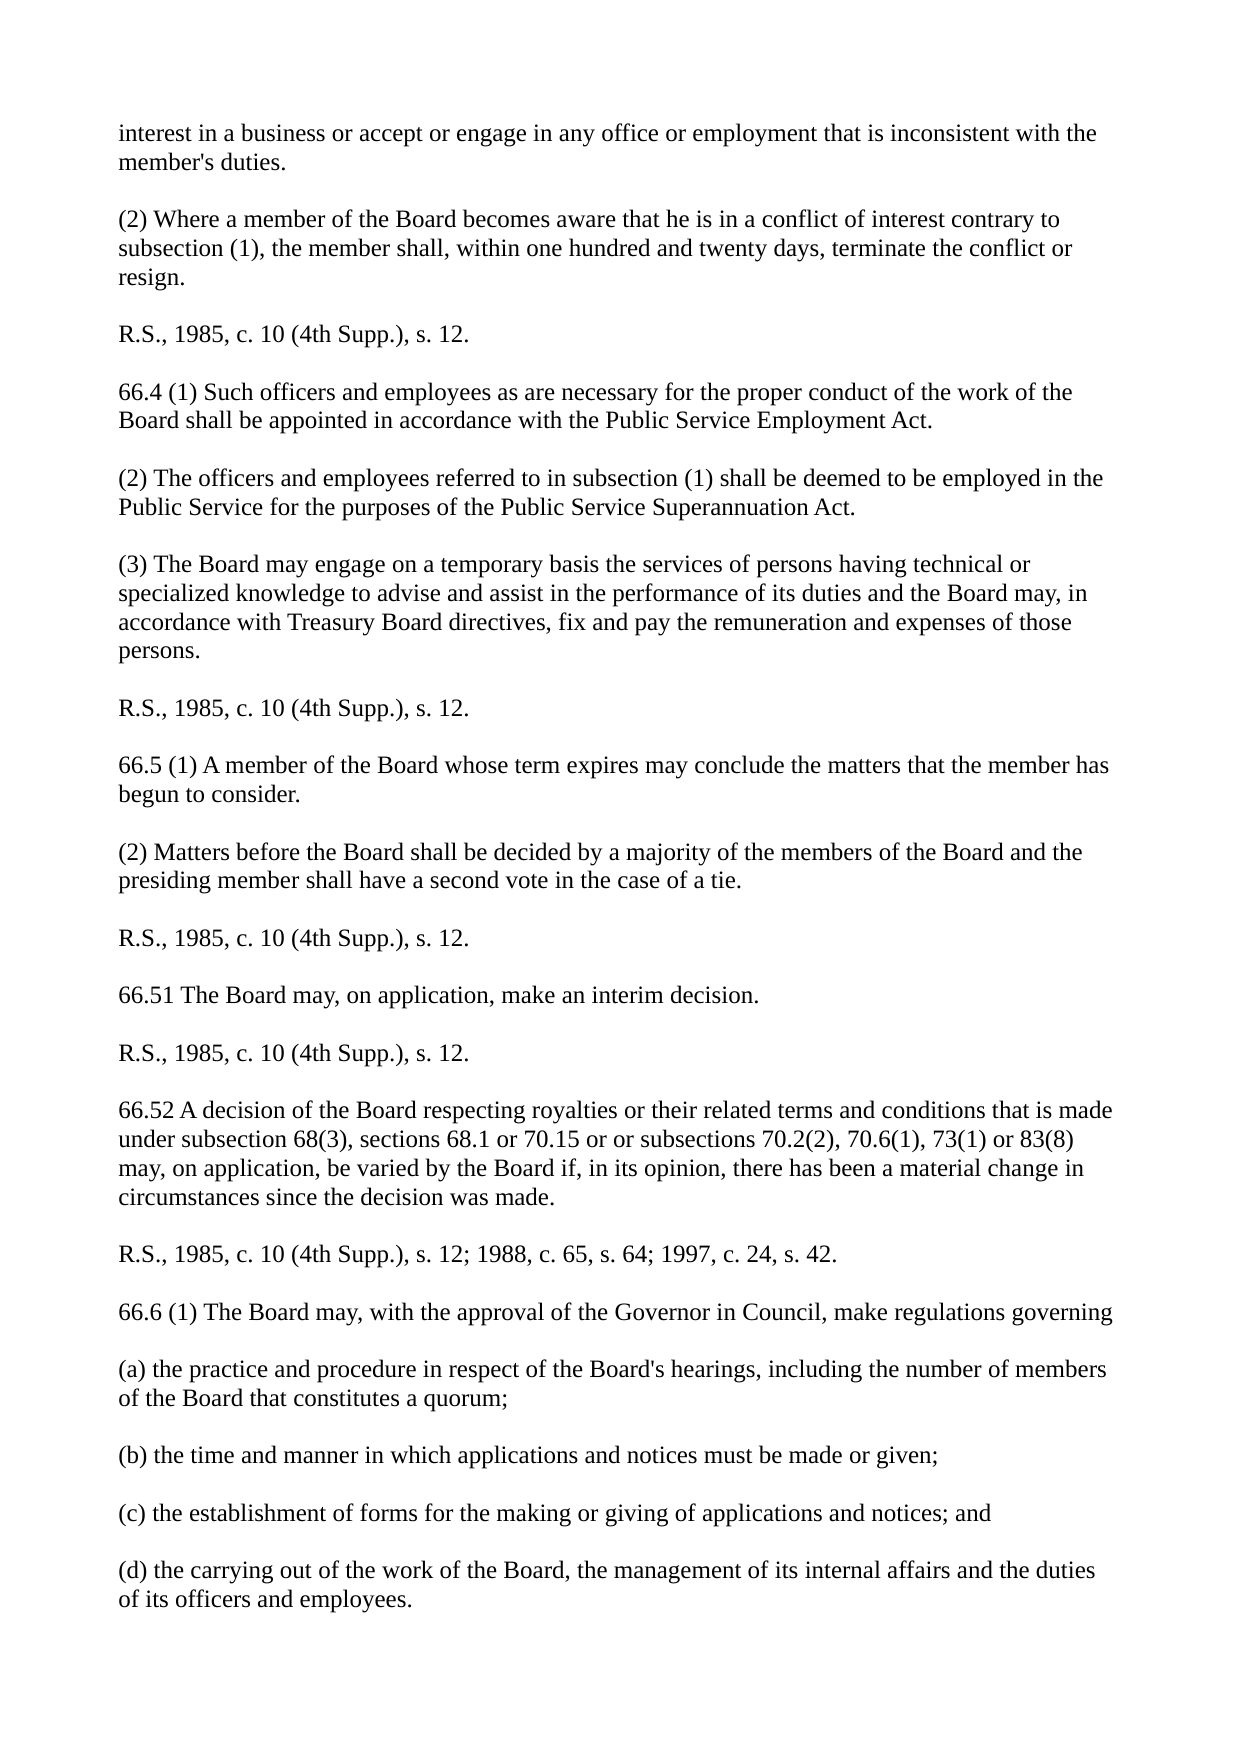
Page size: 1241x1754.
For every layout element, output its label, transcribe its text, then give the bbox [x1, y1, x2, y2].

text 66.51 The Board may, on application, make an interim decision. [118, 981, 1122, 1009]
text R.S., 1985, c. 10 (4th Supp.), s. 12. [118, 1038, 1122, 1067]
text R.S., 1985, c. 10 (4th Supp.), s. 12. [118, 693, 1122, 722]
text (d) the carrying out of the work of the Board, the management of its internal affairs and the duties of its officers and employees. [118, 1556, 1122, 1613]
text 66.4 (1) Such officers and employees as are necessary for the proper conduct of the work of the Board shall be appointed in accordance with the Public Service Employment Act. [118, 377, 1122, 434]
text (2) Where a member of the Board becomes aware that he is in a conflict of interest contrary to subsection (1), the member shall, within one hundred and twenty days, terminate the conflict or resign. [118, 204, 1122, 291]
text (c) the establishment of forms for the making or giving of applications and notices; and [118, 1498, 1122, 1527]
text (3) The Board may engage on a temporary basis the services of persons having technical or specialized knowledge to advise and assist in the performance of its duties and the Board may, in accordance with Treasury Board directives, fix and pay the remuneration and expenses of those persons. [118, 549, 1122, 664]
text (2) Matters before the Board shall be decided by a majority of the members of the Board and the presiding member shall have a second vote in the case of a tie. [118, 837, 1122, 894]
text (b) the time and manner in which applications and notices must be made or given; [118, 1441, 1122, 1469]
text R.S., 1985, c. 10 (4th Supp.), s. 12. [118, 319, 1122, 348]
text (a) the practice and procedure in respect of the Board's hearings, including the number of members of the Board that constitutes a quorum; [118, 1354, 1122, 1412]
text 66.5 (1) A member of the Board whose term expires may conclude the matters that the member has begun to consider. [118, 751, 1122, 808]
text interest in a business or accept or engage in any office or employment that is inconsistent with the member's duties. [118, 118, 1122, 176]
text R.S., 1985, c. 10 (4th Supp.), s. 12; 1988, c. 65, s. 64; 1997, c. 24, s. 42. [118, 1239, 1122, 1268]
text 66.6 (1) The Board may, with the approval of the Governor in Council, make regulations governing [118, 1297, 1122, 1326]
text 66.52 A decision of the Board respecting royalties or their related terms and conditions that is made under subsection 68(3), sections 68.1 or 70.15 or or subsections 70.2(2), 70.6(1), 73(1) or 83(8) may, on application, be varied by the Board if, in its opinion, there has been a material change in circumstances since the decision was made. [118, 1096, 1122, 1211]
text R.S., 1985, c. 10 (4th Supp.), s. 12. [118, 923, 1122, 952]
text (2) The officers and employees referred to in subsection (1) shall be deemed to be employed in the Public Service for the purposes of the Public Service Superannuation Act. [118, 463, 1122, 521]
